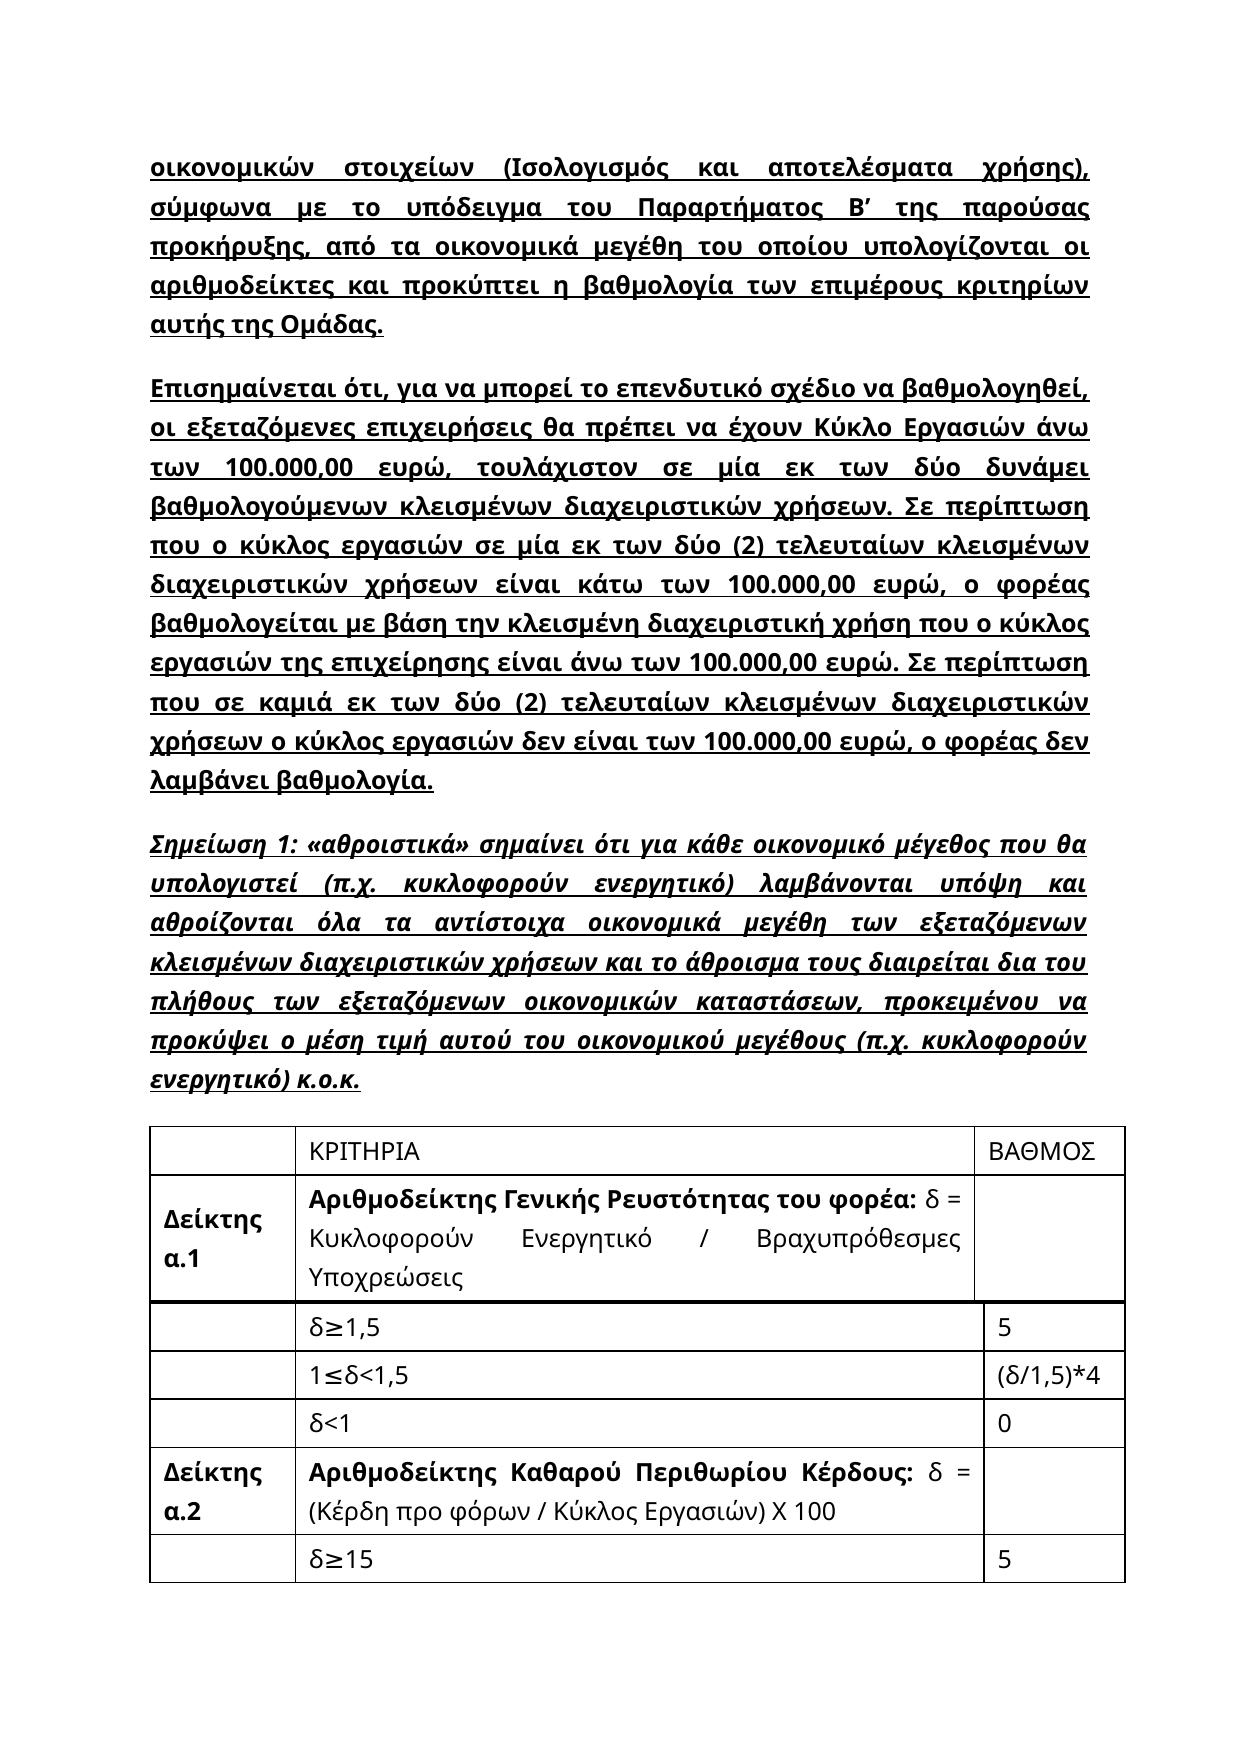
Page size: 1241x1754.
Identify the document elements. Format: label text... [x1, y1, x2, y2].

text Επισημαίνεται ότι, για να μπορεί το επενδυτικό σχέδιο να βαθμολογηθεί, [150, 371, 1090, 400]
table_header [151, 1304, 295, 1350]
text οικονομικών στοιχείων (Ισολογισμός και αποτελέσματα χρήσης), [150, 150, 1090, 179]
table_cell δ<1 [296, 1400, 983, 1446]
table_cell [151, 1352, 295, 1398]
text εργασιών της επιχείρησης είναι άνω των 100.000,00 ευρώ. Σε περίπτωση [150, 637, 1090, 674]
text οι εξεταζόμενες επιχειρήσεις θα πρέπει να έχουν Κύκλο Εργασιών άνω [150, 402, 1090, 439]
text λαμβάνει βαθμολογία. [150, 754, 1090, 797]
table_header ΚΡΙΤΗΡΙΑ [296, 1127, 974, 1174]
text διαχειριστικών χρήσεων είναι κάτω των 100.000,00 ευρώ, ο φορέας [150, 558, 1090, 596]
table_cell [985, 1448, 1124, 1534]
text βαθμολογούμενων κλεισμένων διαχειριστικών χρήσεων. Σε περίπτωση [150, 480, 1090, 517]
table_cell Δείκτης α.2 [151, 1448, 295, 1534]
table_header ΒΑΘΜΟΣ [975, 1127, 1124, 1174]
table_header δ≥1,5 [296, 1304, 983, 1350]
text προκήρυξης, από τα οικονομικά μεγέθη του οποίου υπολογίζονται οι [150, 220, 1090, 257]
table_cell Δείκτης α.1 [151, 1176, 295, 1300]
table_cell δ≥15 [296, 1535, 983, 1582]
table_cell [975, 1176, 1124, 1300]
text αυτής της Ομάδας. [150, 298, 1090, 341]
text σύμφωνα με το υπόδειγμα του Παραρτήματος Β’ της παρούσας [150, 181, 1090, 218]
table_cell [151, 1400, 295, 1446]
table_header 5 [985, 1304, 1124, 1350]
text των 100.000,00 ευρώ, τουλάχιστον σε μία εκ των δύο δυνάμει [150, 441, 1090, 478]
table_cell Αριθμοδείκτης Γενικής Ρευστότητας του φορέα: δ = Κυκλοφορούν Ενεργητικό / Βραχυπρόθεσμες Υποχρεώσεις [296, 1176, 974, 1300]
text αριθμοδείκτες και προκύπτει η βαθμολογία των επιμέρους κριτηρίων [150, 259, 1090, 296]
table_header [151, 1127, 295, 1174]
text βαθμολογείται με βάση την κλεισμένη διαχειριστική χρήση που ο κύκλος [150, 597, 1090, 635]
table_cell Αριθμοδείκτης Καθαρού Περιθωρίου Κέρδους: δ = (Κέρδη προ φόρων / Κύκλος Εργασιών) Χ 100 [296, 1448, 983, 1534]
table_cell [151, 1535, 295, 1582]
table_cell (δ/1,5)*4 [985, 1352, 1124, 1398]
text Σημείωση 1: «αθροιστικά» σημαίνει ότι για κάθε οικονομικό μέγεθος που θα υπολογιστεί (π.χ. κυκλοφορούν ενεργητικό) λαμβάνονται υπόψη και αθροίζονται όλα τα αντίστοιχα οικονομικά μεγέθη των εξεταζόμενων κλεισμένων διαχειριστικών χρήσεων και το άθροισμα τους διαιρείται δια του πλήθους των εξεταζόμενων οικονομικών καταστάσεων, προκειμένου να προκύψει ο μέση τιμή αυτού του οικονομικού μεγέθους (π.χ. κυκλοφορούν ενεργητικό) κ.ο.κ. [150, 827, 1090, 1096]
text που σε καμιά εκ των δύο (2) τελευταίων κλεισμένων διαχειριστικών [150, 676, 1090, 713]
text χρήσεων ο κύκλος εργασιών δεν είναι των 100.000,00 ευρώ, ο φορέας δεν [150, 715, 1090, 752]
text που ο κύκλος εργασιών σε μία εκ των δύο (2) τελευταίων κλεισμένων [150, 519, 1090, 556]
table_cell 0 [985, 1400, 1124, 1446]
table_cell 1≤δ<1,5 [296, 1352, 983, 1398]
table_cell 5 [985, 1535, 1124, 1582]
